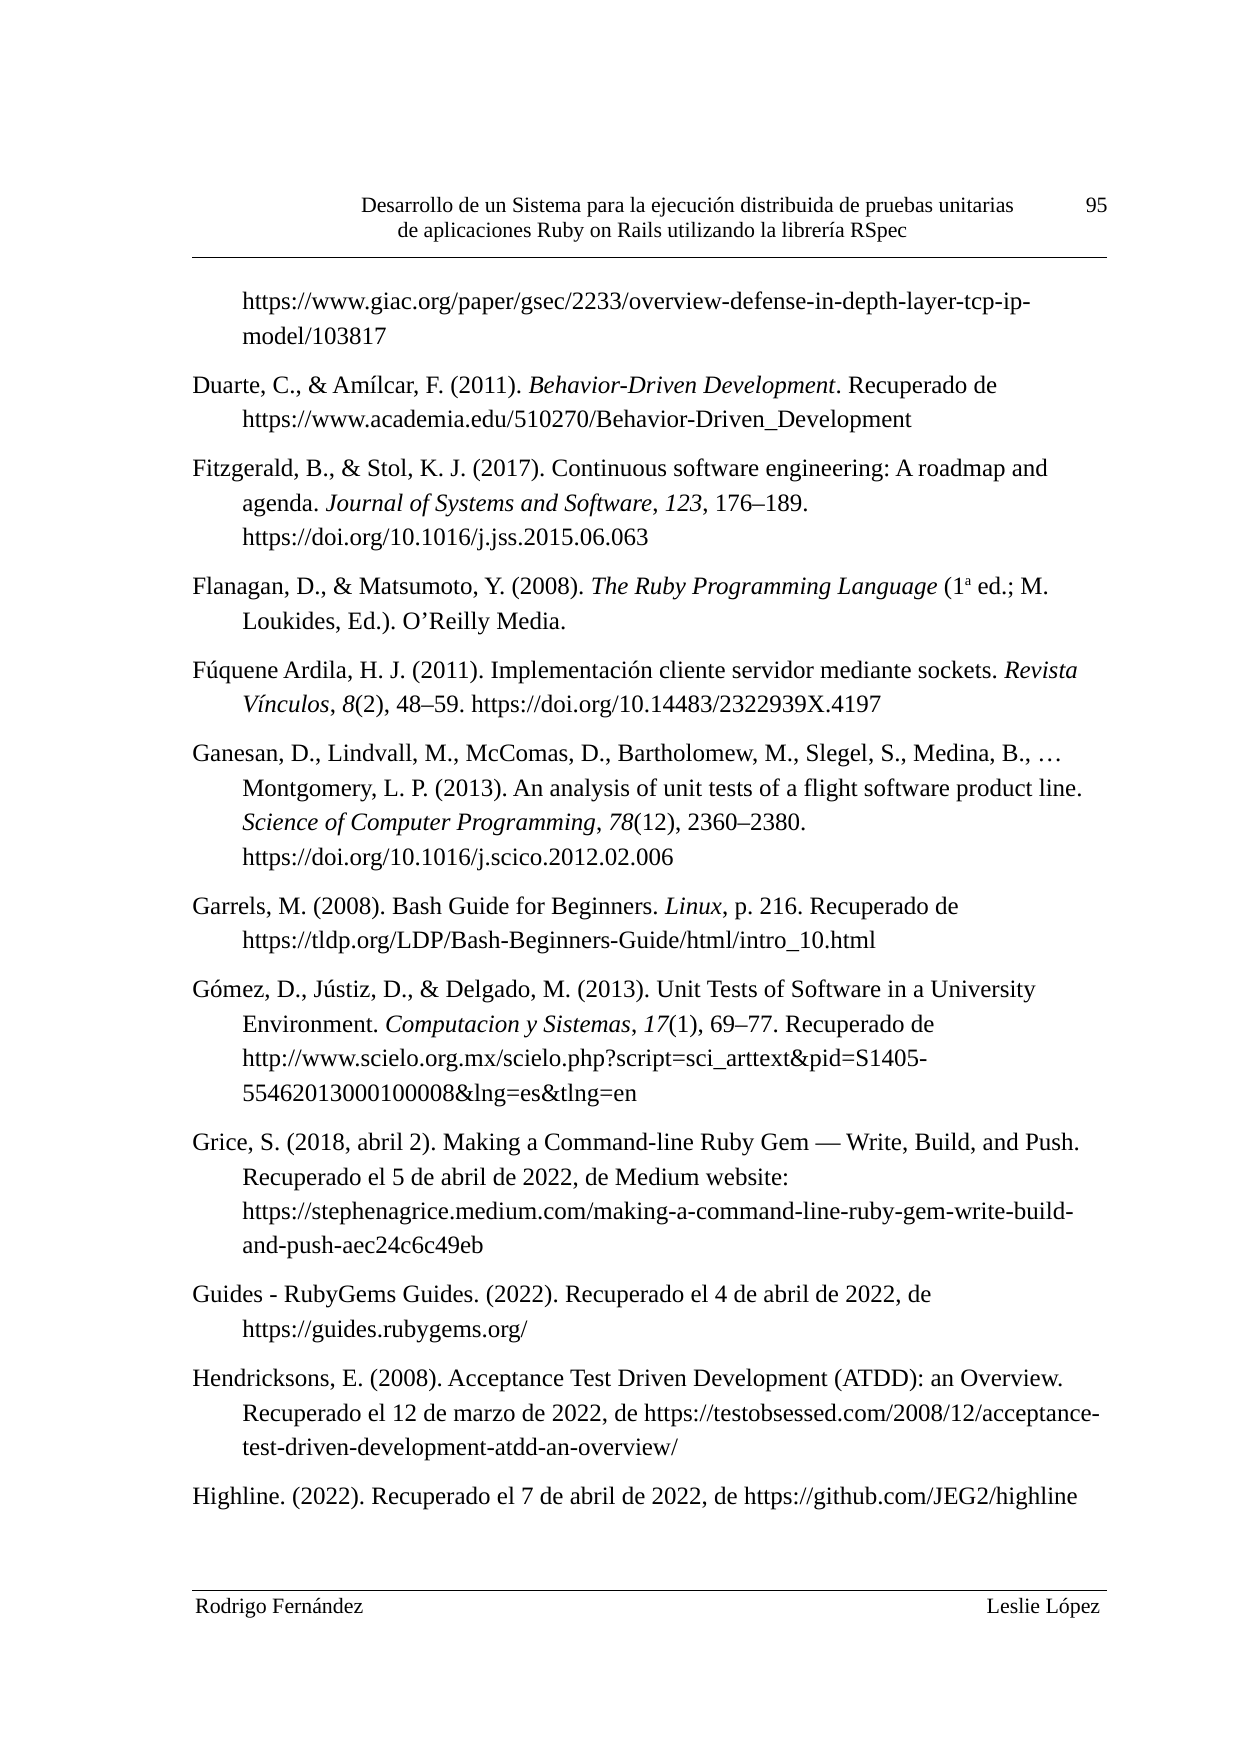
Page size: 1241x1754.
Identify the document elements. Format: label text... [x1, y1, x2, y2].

text Garrels, M. (2008). Bash Guide for Beginners. Linux, p. 216. Recuperado de https://tldp.org/LDP/Bash-Beginners-Guide/html/intro_10.html [192, 891, 1107, 954]
text https://www.giac.org/paper/gsec/2233/overview-defense-in-depth-layer-tcp-ip-model/103817 [192, 286, 1107, 349]
text Flanagan, D., & Matsumoto, Y. (2008). The Ruby Programming Language (1a ed.; M. Loukides, Ed.). O’Reilly Media. [192, 571, 1107, 635]
text Duarte, C., & Amílcar, F. (2011). Behavior-Driven Development. Recuperado de https://www.academia.edu/510270/Behavior-Driven_Development [192, 370, 1107, 433]
text Grice, S. (2018, abril 2). Making a Command-line Ruby Gem — Write, Build, and Push. Recuperado el 5 de abril de 2022, de Medium website: https://stephenagrice.medium.com/making-a-command-line-ruby-gem-write-build-and-push-aec24c6c49eb [192, 1127, 1107, 1259]
text Hendricksons, E. (2008). Acceptance Test Driven Development (ATDD): an Overview. Recuperado el 12 de marzo de 2022, de https://testobsessed.com/2008/12/acceptance-test-driven-development-atdd-an-overview/ [192, 1363, 1107, 1461]
text Fúquene Ardila, H. J. (2011). Implementación cliente servidor mediante sockets. Revista Vínculos, 8(2), 48–59. https://doi.org/10.14483/2322939X.4197 [192, 655, 1107, 718]
text Gómez, D., Jústiz, D., & Delgado, M. (2013). Unit Tests of Software in a University Environment. Computacion y Sistemas, 17(1), 69–77. Recuperado de http://www.scielo.org.mx/scielo.php?script=sci_arttext&pid=S1405-55462013000100008&lng=es&tlng=en [192, 974, 1107, 1107]
text Guides - RubyGems Guides. (2022). Recuperado el 4 de abril de 2022, de https://guides.rubygems.org/ [192, 1279, 1107, 1343]
text Fitzgerald, B., & Stol, K. J. (2017). Continuous software engineering: A roadmap and agenda. Journal of Systems and Software, 123, 176–189. https://doi.org/10.1016/j.jss.2015.06.063 [192, 453, 1107, 551]
text Highline. (2022). Recuperado el 7 de abril de 2022, de https://github.com/JEG2/highline [192, 1481, 1107, 1510]
text Ganesan, D., Lindvall, M., McComas, D., Bartholomew, M., Slegel, S., Medina, B., … Montgomery, L. P. (2013). An analysis of unit tests of a flight software product line. Science of Computer Programming, 78(12), 2360–2380. https://doi.org/10.1016/j.scico.2012.02.006 [192, 738, 1107, 871]
